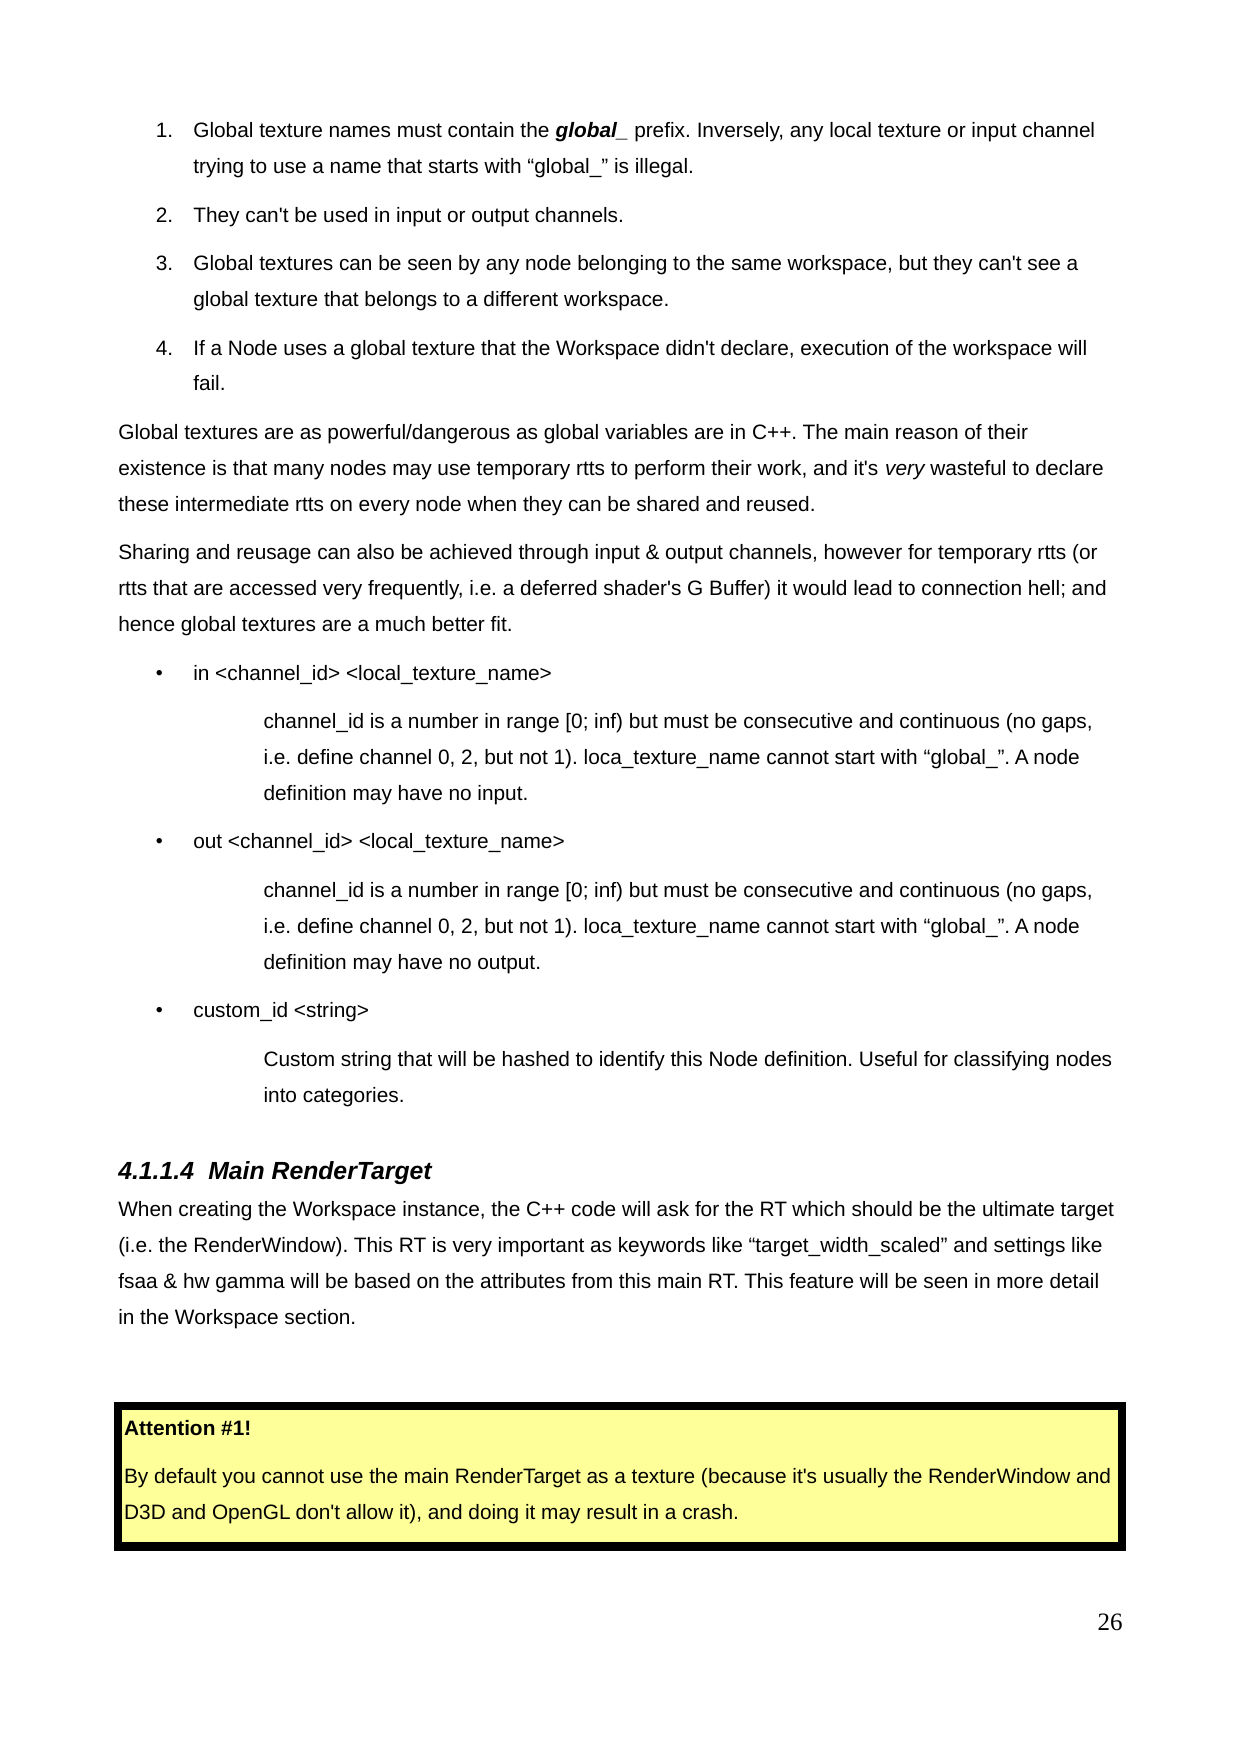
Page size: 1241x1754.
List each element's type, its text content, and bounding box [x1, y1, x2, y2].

text channel_id is a number in range [0; inf) but must be consecutive and continuous (no gaps, i.e. define channel 0, 2, but not 1). loca_texture_name cannot start with “global_”. A node definition may have no output. [263, 878, 1122, 973]
text Global textures are as powerful/dangerous as global variables are in C++. The main reason of their existence is that many nodes may use temporary rtts to perform their work, and it's very wasteful to declare these intermediate rtts on every node when they can be shared and reused. [118, 420, 1122, 516]
list Global texture names must contain the global_ prefix. Inversely, any local texture or input channel trying to use a name that starts with “global_” is illegal. [156, 118, 1122, 178]
list in <channel_id> <local_texture_name> [156, 660, 1122, 684]
list custom_id <string> [156, 998, 1122, 1022]
text Sharing and reusage can also be achieved through input & output channels, however for temporary rtts (or rtts that are accessed very frequently, i.e. a deferred shader's G Buffer) it would lead to connection hell; and hence global textures are a much better fit. [118, 540, 1122, 636]
list They can't be used in input or output channels. [156, 202, 1122, 226]
text channel_id is a number in range [0; inf) but must be consecutive and continuous (no gaps, i.e. define channel 0, 2, but not 1). loca_texture_name cannot start with “global_”. A node definition may have no input. [263, 709, 1122, 805]
text When creating the Workspace instance, the C++ code will ask for the RT which should be the ultimate target (i.e. the RenderWindow). This RT is very important as keywords like “target_width_scaled” and settings like fsaa & hw gamma will be based on the attributes from this main RT. This feature will be seen in more detail in the Workspace section. [118, 1197, 1122, 1329]
table_header Attention #1! By default you cannot use the main RenderTarget as a texture (because it's usually the RenderWindow and D3D and OpenGL don't allow it), and doing it may result in a crash. [122, 1410, 1118, 1542]
text Custom string that will be hashed to identify this Node definition. Useful for classifying nodes into categories. [263, 1047, 1122, 1106]
list Global textures can be seen by any node belonging to the same workspace, but they can't see a global texture that belongs to a different workspace. [156, 251, 1122, 311]
list If a Node uses a global texture that the Workspace didn't declare, execution of the workspace will fail. [156, 335, 1122, 395]
subtitle Main RenderTarget [118, 1156, 1122, 1184]
list out <channel_id> <local_texture_name> [156, 829, 1122, 853]
